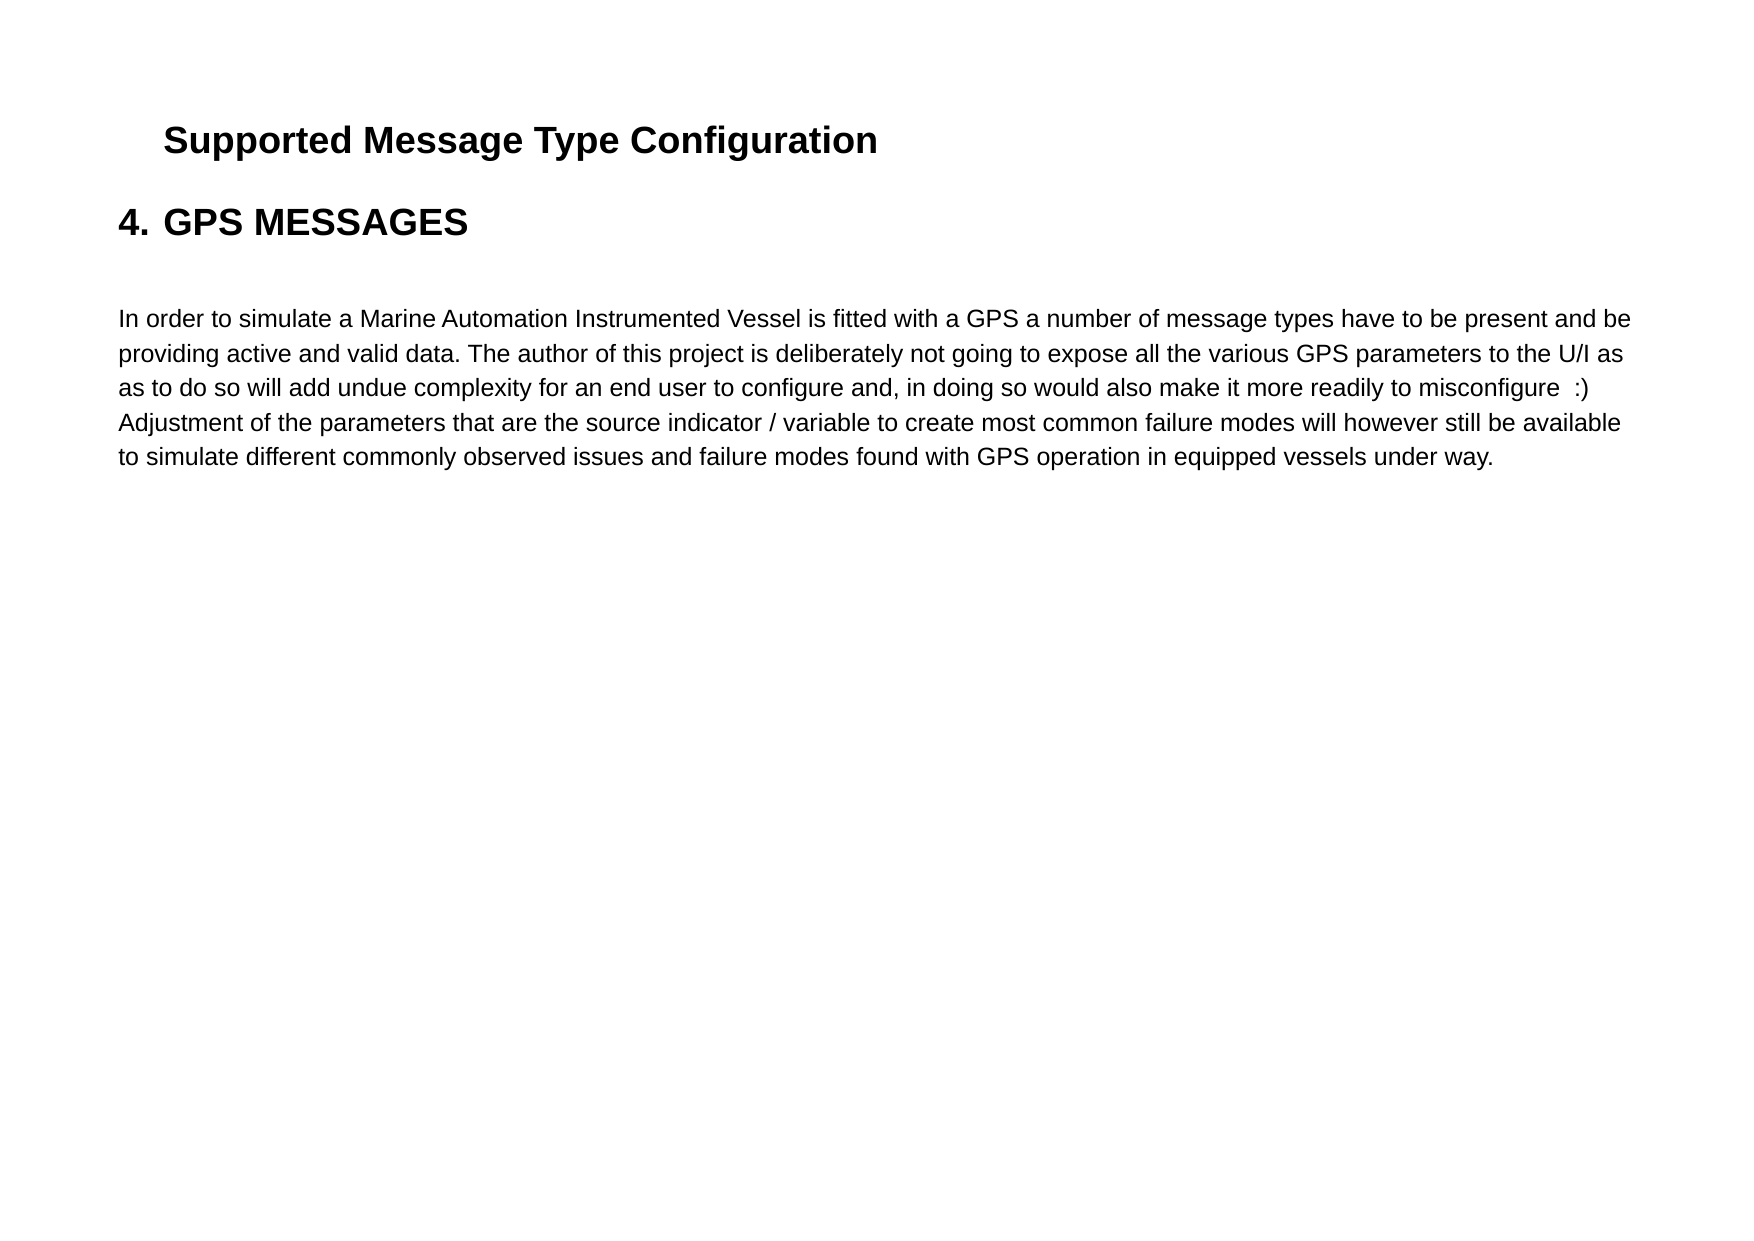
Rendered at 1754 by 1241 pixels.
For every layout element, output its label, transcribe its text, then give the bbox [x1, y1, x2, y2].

subtitle GPS MESSAGES [118, 199, 1636, 243]
subtitle Supported Message Type Configuration [118, 118, 1636, 162]
text In order to simulate a Marine Automation Instrumented Vessel is fitted with a GPS a number of message types have to be present and be providing active and valid data. The author of this project is deliberately not going to expose all the various GPS parameters to the U/I as as to do so will add undue complexity for an end user to configure and, in doing so would also make it more readily to misconfigure :) Adjustment of the parameters that are the source indicator / variable to create most common failure modes will however still be available to simulate different commonly observed issues and failure modes found with GPS operation in equipped vessels under way. [118, 304, 1636, 471]
